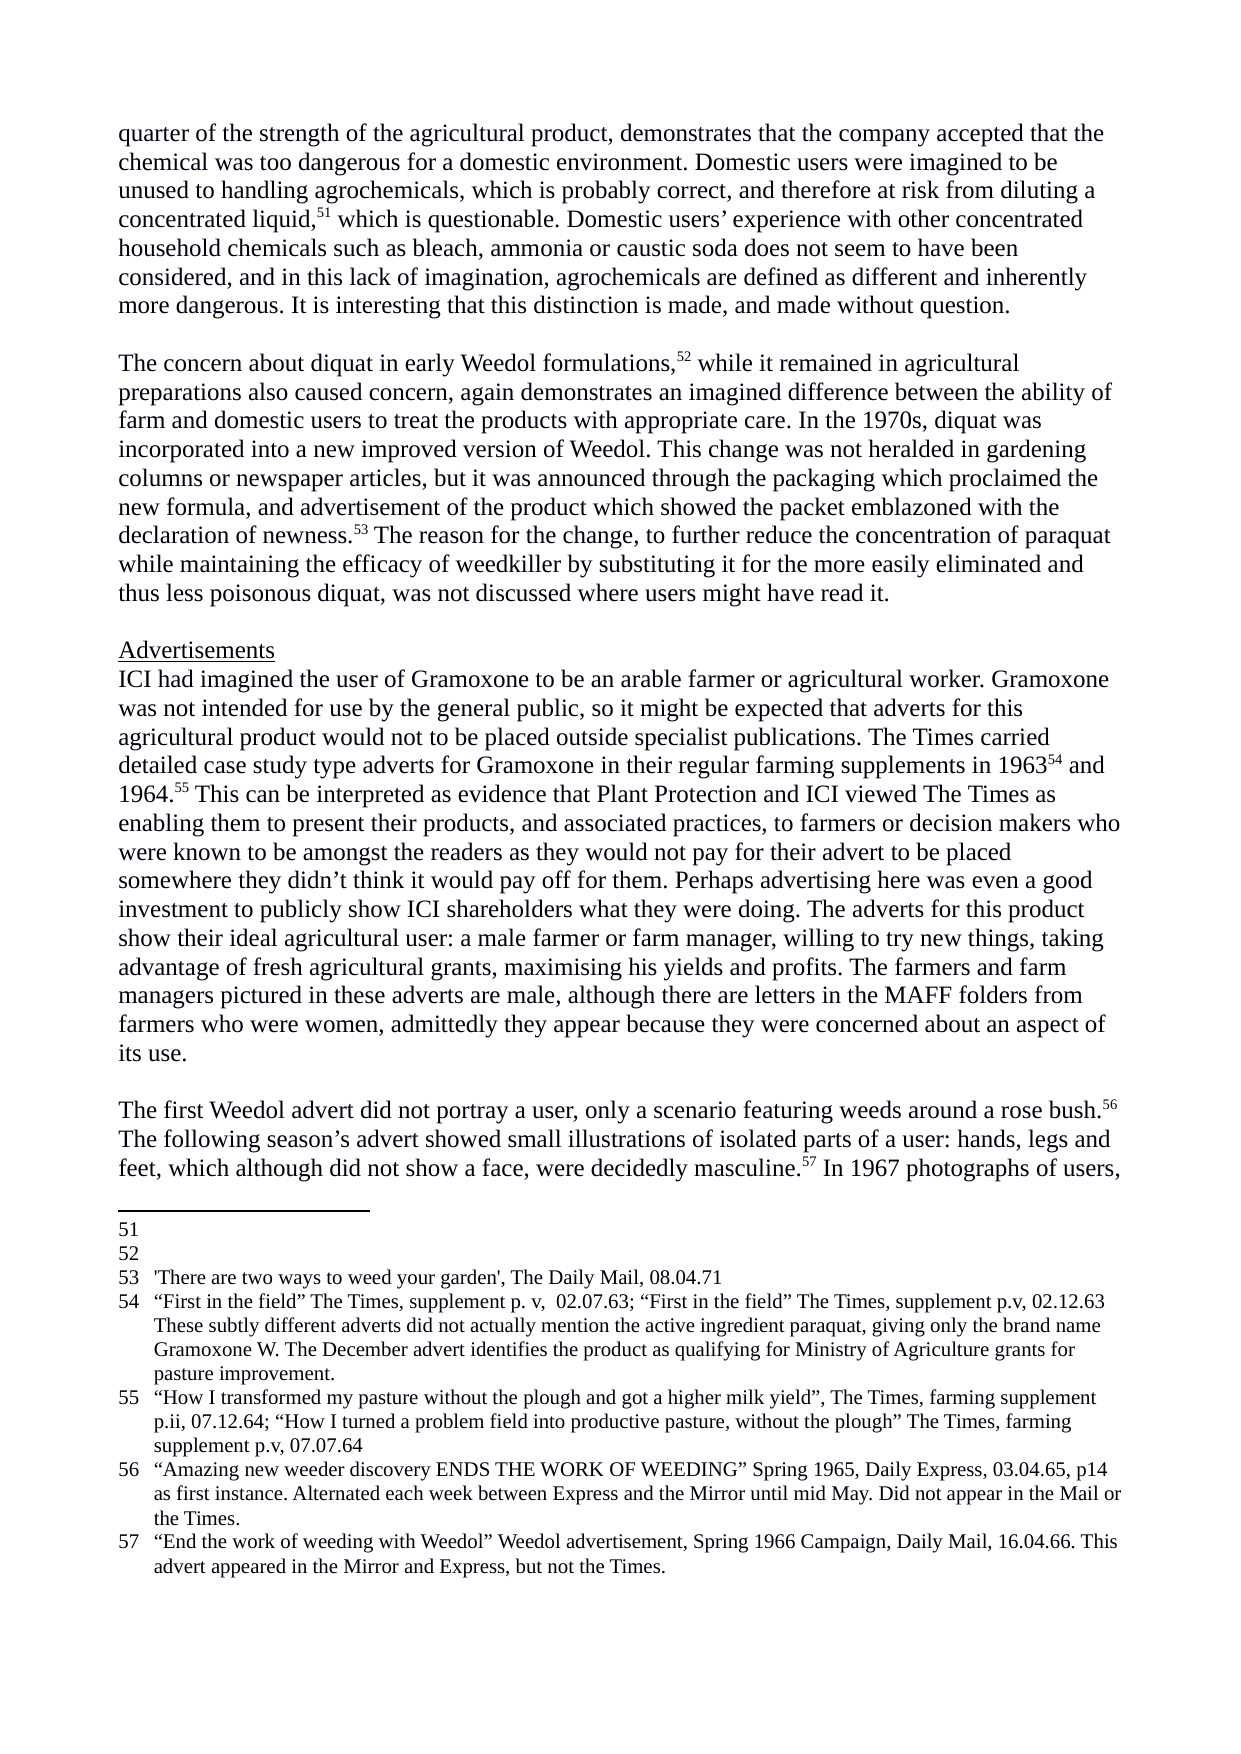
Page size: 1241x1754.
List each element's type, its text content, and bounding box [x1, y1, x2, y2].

text ICI had imagined the user of Gramoxone to be an arable farmer or agricultural worker. Gramoxone was not intended for use by the general public, so it might be expected that adverts for this agricultural product would not to be placed outside specialist publications. The Times carried detailed case study type adverts for Gramoxone in their regular farming supplements in 1963 and 1964. This can be interpreted as evidence that Plant Protection and ICI viewed The Times as enabling them to present their products, and associated practices, to farmers or decision makers who were known to be amongst the readers as they would not pay for their advert to be placed somewhere they didn’t think it would pay off for them. Perhaps advertising here was even a good investment to publicly show ICI shareholders what they were doing. The adverts for this product show their ideal agricultural user: a male farmer or farm manager, willing to try new things, taking advantage of fresh agricultural grants, maximising his yields and profits. The farmers and farm managers pictured in these adverts are male, although there are letters in the MAFF folders from farmers who were women, admittedly they appear because they were concerned about an aspect of its use. [118, 664, 1122, 1067]
text The concern about diquat in early Weedol formulations, while it remained in agricultural preparations also caused concern, again demonstrates an imagined difference between the ability of farm and domestic users to treat the products with appropriate care. In the 1970s, diquat was incorporated into a new improved version of Weedol. This change was not heralded in gardening columns or newspaper articles, but it was announced through the packaging which proclaimed the new formula, and advertisement of the product which showed the packet emblazoned with the declaration of newness. The reason for the change, to further reduce the concentration of paraquat while maintaining the efficacy of weedkiller by substituting it for the more easily eliminated and thus less poisonous diquat, was not discussed where users might have read it. [118, 348, 1122, 607]
text The first Weedol advert did not portray a user, only a scenario featuring weeds around a rose bush. The following season’s advert showed small illustrations of isolated parts of a user: hands, legs and feet, which although did not show a face, were decidedly masculine. In 1967 photographs of users, [118, 1096, 1122, 1182]
text “First in the field” The Times, supplement p. v, 02.07.63; “First in the field” The Times, supplement p.v, 02.12.63 These subtly different adverts did not actually mention the active ingredient paraquat, giving only the brand name Gramoxone W. The December advert identifies the product as qualifying for Ministry of Agriculture grants for pasture improvement. [118, 1289, 1122, 1385]
text “Amazing new weeder discovery ENDS THE WORK OF WEEDING” Spring 1965, Daily Express, 03.04.65, p14 as first instance. Alternated each week between Express and the Mirror until mid May. Did not appear in the Mail or the Times. [118, 1457, 1122, 1529]
text “How I transformed my pasture without the plough and got a higher milk yield”, The Times, farming supplement p.ii, 07.12.64; “How I turned a problem field into productive pasture, without the plough” The Times, farming supplement p.v, 07.07.64 [118, 1385, 1122, 1457]
text 'There are two ways to weed your garden', The Daily Mail, 08.04.71 [118, 1265, 1122, 1289]
text Advertisements [118, 636, 1122, 664]
text quarter of the strength of the agricultural product, demonstrates that the company accepted that the chemical was too dangerous for a domestic environment. Domestic users were imagined to be unused to handling agrochemicals, which is probably correct, and therefore at risk from diluting a concentrated liquid, which is questionable. Domestic users’ experience with other concentrated household chemicals such as bleach, ammonia or caustic soda does not seem to have been considered, and in this lack of imagination, agrochemicals are defined as different and inherently more dangerous. It is interesting that this distinction is made, and made without question. [118, 118, 1122, 319]
text “End the work of weeding with Weedol” Weedol advertisement, Spring 1966 Campaign, Daily Mail, 16.04.66. This advert appeared in the Mirror and Express, but not the Times. [118, 1529, 1122, 1578]
